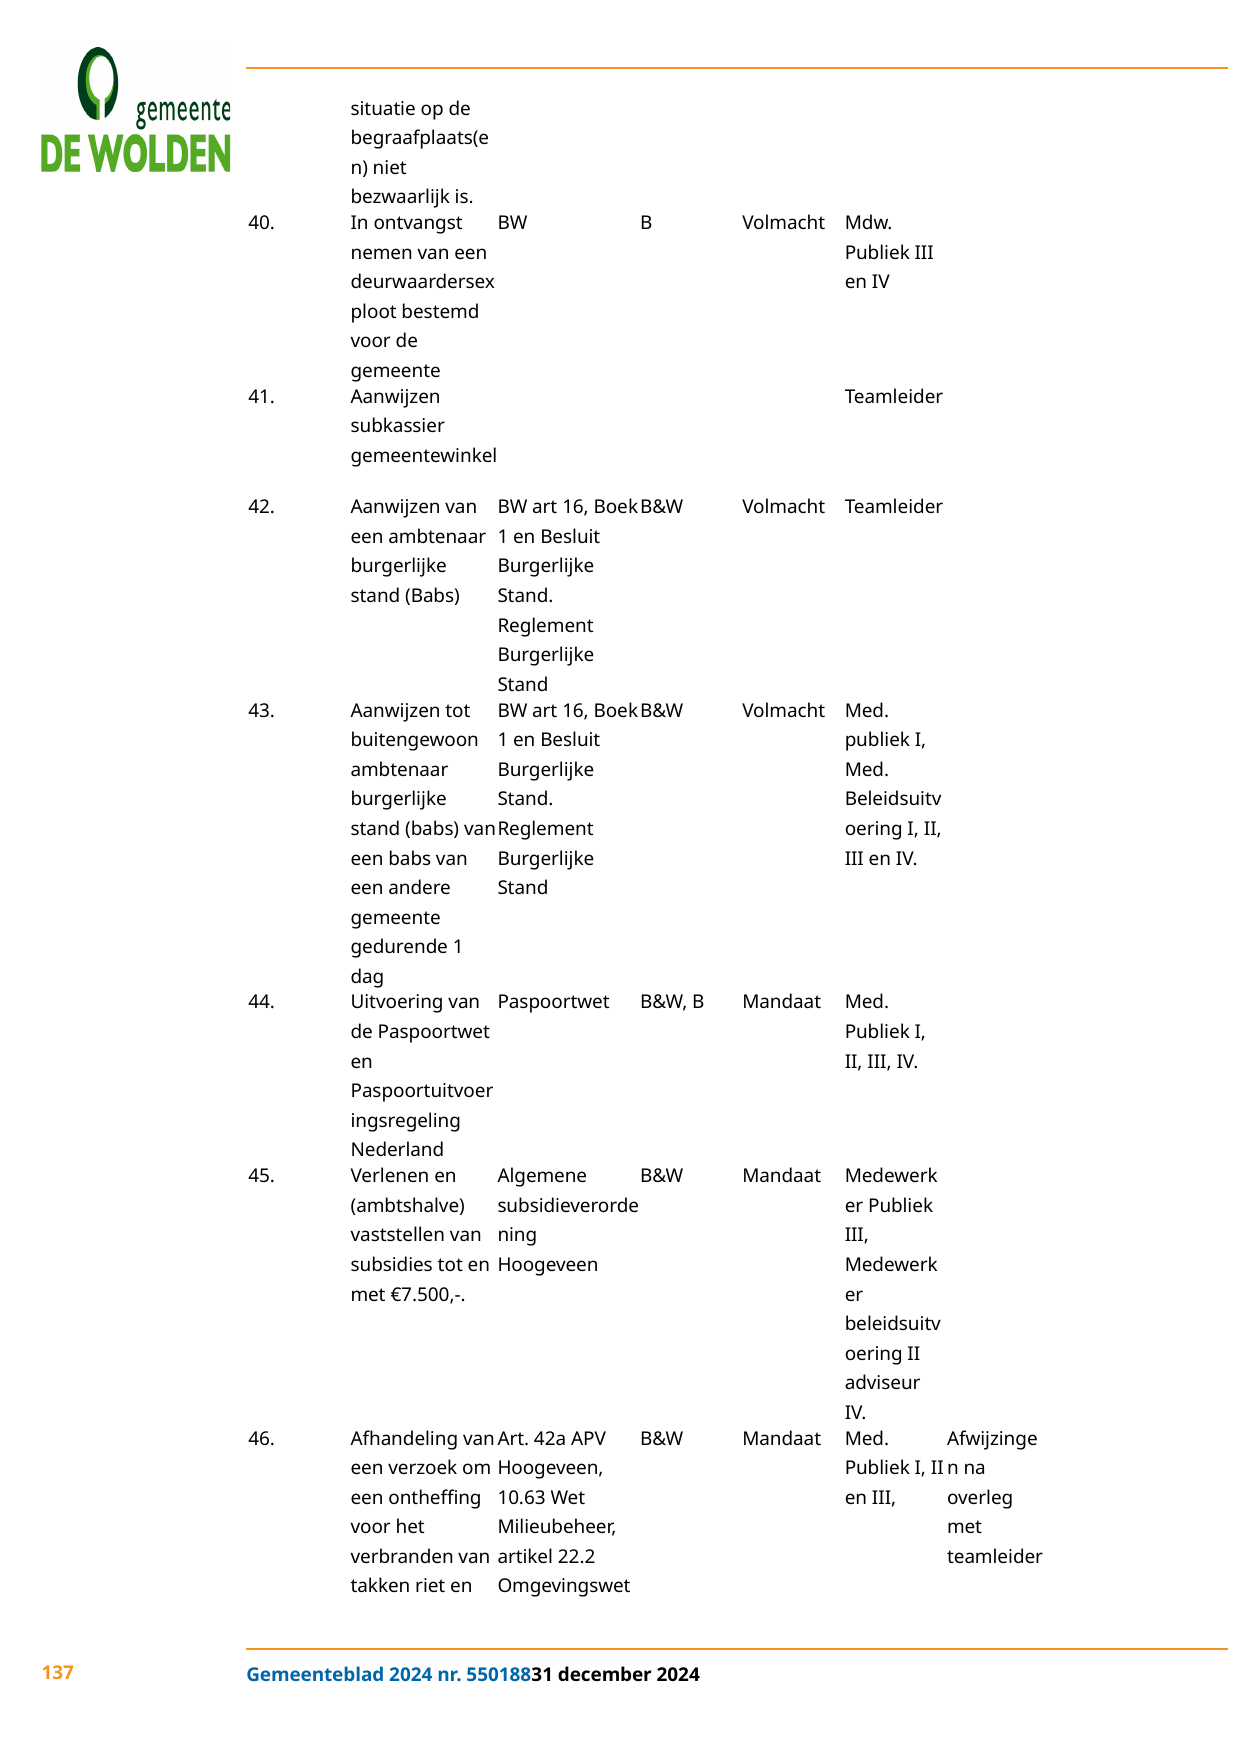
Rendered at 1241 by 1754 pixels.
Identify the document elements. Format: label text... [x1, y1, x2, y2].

table_cell [640, 95, 742, 209]
table_cell Mandaat [742, 1163, 844, 1425]
table_cell Teamleider [845, 494, 947, 697]
table_cell [1049, 1163, 1152, 1425]
table_cell Mandaat [742, 1425, 844, 1598]
table_cell [497, 95, 640, 209]
table_cell [845, 95, 947, 209]
table_cell 40. [248, 209, 350, 383]
table_cell [947, 383, 1049, 468]
table_cell [947, 209, 1049, 383]
table_cell Art. 42a APV Hoogeveen, 10.63 Wet Milieubeheer, artikel 22.2 Omgevingswet [497, 1425, 640, 1598]
table_cell [497, 468, 640, 493]
table_cell BW art 16, Boek 1 en Besluit Burgerlijke Stand. Reglement Burgerlijke Stand [497, 494, 640, 697]
table_cell Mdw. Publiek III en IV [845, 209, 947, 383]
table_cell BW art 16, Boek 1 en Besluit Burgerlijke Stand. Reglement Burgerlijke Stand [497, 697, 640, 989]
table_cell [640, 383, 742, 468]
table_cell 44. [248, 989, 350, 1162]
table_cell Med. Publiek I, II en III, [845, 1425, 947, 1598]
table_cell Paspoortwet [497, 989, 640, 1162]
table_cell [947, 468, 1049, 493]
table_cell B&W [640, 697, 742, 989]
table_cell [497, 383, 640, 468]
table_cell [947, 1163, 1049, 1425]
table_cell [350, 468, 497, 493]
table_cell [248, 468, 350, 493]
table_cell Volmacht [742, 697, 844, 989]
table_cell B [640, 209, 742, 383]
table_cell [1049, 494, 1152, 697]
table_cell Teamleider [845, 383, 947, 468]
table_cell 41. [248, 383, 350, 468]
table_cell [947, 494, 1049, 697]
table_cell [1049, 1425, 1152, 1598]
table_cell [742, 383, 844, 468]
table_cell 43. [248, 697, 350, 989]
table_cell 46. [248, 1425, 350, 1598]
table_cell situatie op de begraafplaats(en) niet bezwaarlijk is. [350, 95, 497, 209]
table_cell [947, 989, 1049, 1162]
table_cell Afhandeling van een verzoek om een ontheffing voor het verbranden van takken riet en [350, 1425, 497, 1598]
table_cell Afwijzingen na overleg met teamleider [947, 1425, 1049, 1598]
table_cell [947, 697, 1049, 989]
table_cell Medewerker Publiek III, Medewerker beleidsuitvoering II adviseur IV. [845, 1163, 947, 1425]
table_cell Mandaat [742, 989, 844, 1162]
table_cell [1049, 468, 1152, 493]
table_cell Uitvoering van de Paspoortwet en Paspoortuitvoeringsregeling Nederland [350, 989, 497, 1162]
table_cell [742, 468, 844, 493]
table_cell Med. Publiek I, II, III, IV. [845, 989, 947, 1162]
table_cell Aanwijzen van een ambtenaar burgerlijke stand (Babs) [350, 494, 497, 697]
table_cell Volmacht [742, 494, 844, 697]
table_cell Algemene subsidieverordening Hoogeveen [497, 1163, 640, 1425]
table_cell 42. [248, 494, 350, 697]
table_cell Med. publiek I, Med. Beleidsuitvoering I, II, III en IV. [845, 697, 947, 989]
table_cell In ontvangst nemen van een deurwaardersexploot bestemd voor de gemeente [350, 209, 497, 383]
table_cell Aanwijzen tot buitengewoon ambtenaar burgerlijke stand (babs) van een babs van een andere gemeente gedurende 1 dag [350, 697, 497, 989]
table_cell [640, 468, 742, 493]
table_cell BW [497, 209, 640, 383]
table_cell [845, 468, 947, 493]
table_cell Verlenen en (ambtshalve) vaststellen van subsidies tot en met €7.500,-. [350, 1163, 497, 1425]
table_cell [248, 95, 350, 209]
table_cell Aanwijzen subkassier gemeentewinkel [350, 383, 497, 468]
table_cell [742, 95, 844, 209]
table_cell [947, 95, 1049, 209]
table_cell B&W [640, 494, 742, 697]
table_cell [1049, 989, 1152, 1162]
picture [41, 47, 231, 172]
table_cell B&W, B [640, 989, 742, 1162]
table_cell B&W [640, 1425, 742, 1598]
table_cell [1049, 697, 1152, 989]
table_cell Volmacht [742, 209, 844, 383]
table_cell B&W [640, 1163, 742, 1425]
table_cell 45. [248, 1163, 350, 1425]
